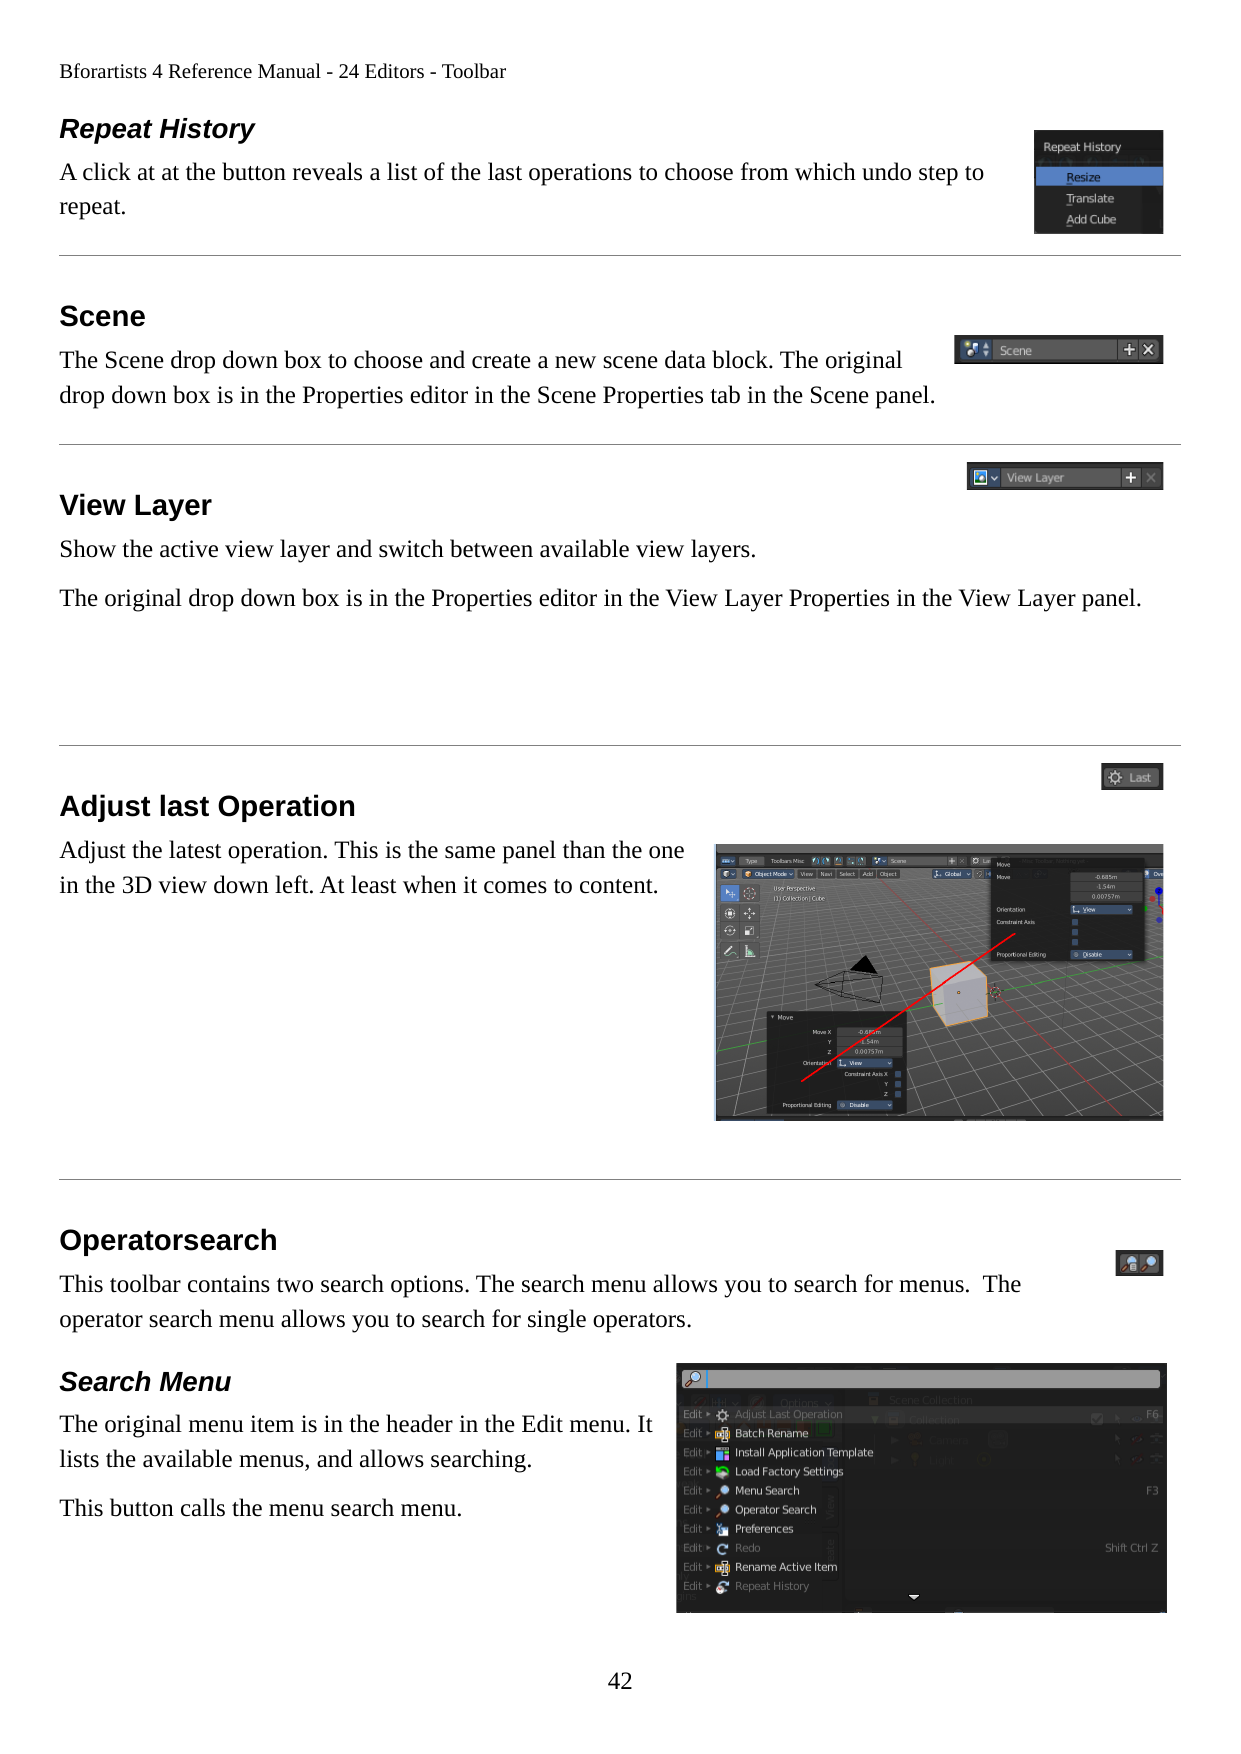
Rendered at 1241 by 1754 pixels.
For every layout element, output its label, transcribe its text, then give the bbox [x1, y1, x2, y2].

subtitle Repeat History [59, 113, 1181, 144]
text The original drop down box is in the Properties editor in the View Layer Properties in the View Layer panel. [59, 583, 1181, 612]
text The original menu item is in the header in the Edit menu. It lists the available menus, and allows searching. [59, 1409, 676, 1473]
text Show the active view layer and switch between available view layers. [59, 534, 1181, 563]
subtitle Adjust last Operation [59, 789, 1181, 823]
subtitle Search Menu [59, 1365, 676, 1397]
text This button calls the menu search menu. [59, 1493, 676, 1522]
picture [713, 844, 1164, 1121]
picture [954, 335, 1164, 364]
text The Scene drop down box to choose and create a new scene data block. The original drop down box is in the Properties editor in the Scene Properties tab in the Scene panel. [59, 346, 1181, 409]
subtitle View Layer [59, 488, 1181, 522]
picture [676, 1363, 1167, 1613]
picture [1101, 763, 1164, 790]
subtitle Scene [59, 299, 1181, 333]
subtitle [1167, 1365, 1181, 1397]
text Adjust the latest operation. This is the same panel than the one in the 3D view down left. At least when it comes to content. [59, 835, 1181, 898]
text A click at at the button reveals a list of the last operations to choose from which undo step to repeat. [59, 157, 1034, 220]
picture [1115, 1250, 1164, 1276]
text This toolbar contains two search options. The search menu allows you to search for menus. The operator search menu allows you to search for single operators. [59, 1269, 1181, 1332]
picture [966, 462, 1164, 490]
subtitle Operatorsearch [59, 1223, 1181, 1257]
picture [1034, 130, 1164, 234]
